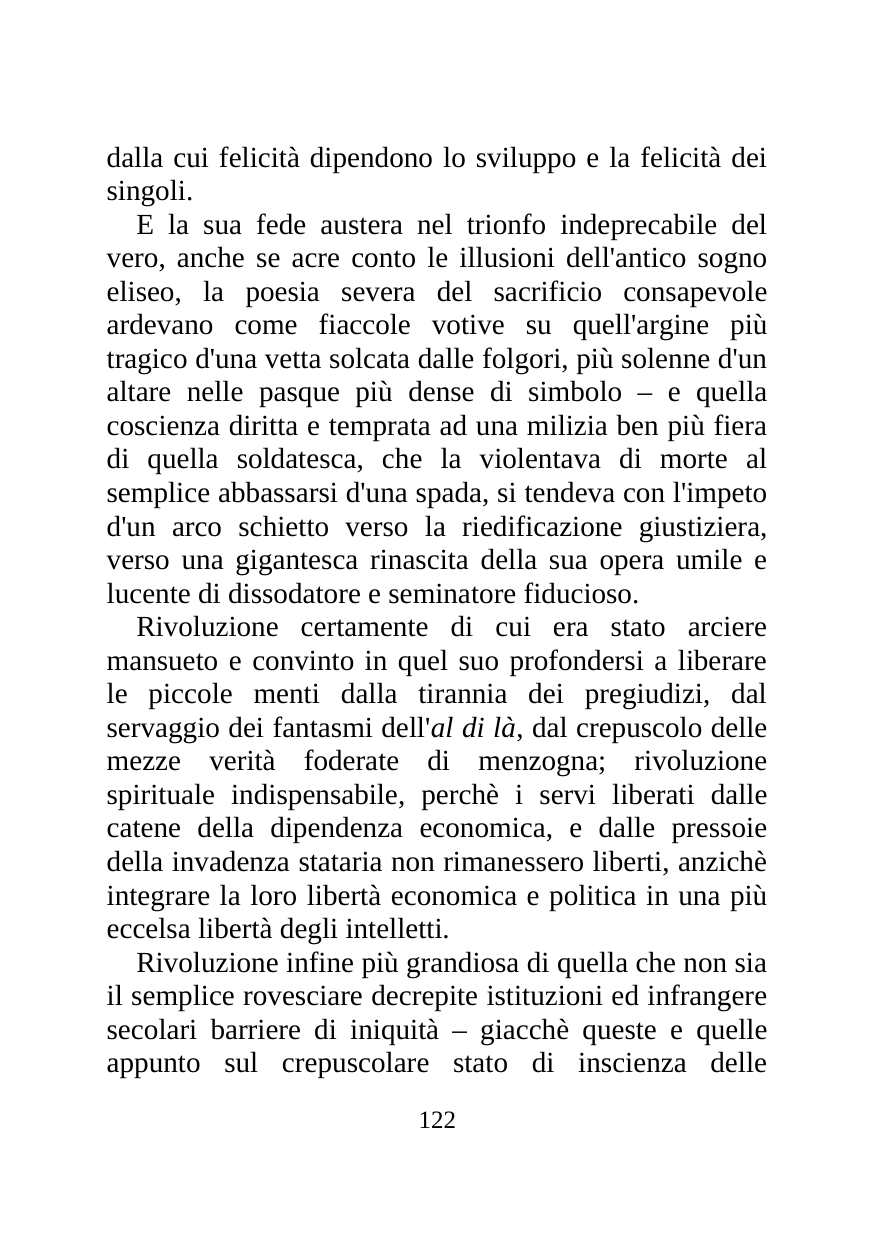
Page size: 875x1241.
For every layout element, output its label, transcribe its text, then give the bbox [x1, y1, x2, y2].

text Rivoluzione infine più grandiosa di quella che non sia il semplice rovesciare decrepite istituzioni ed infrangere secolari barriere di iniquità – giacchè queste e quelle appunto sul crepuscolare stato di inscienza delle [106, 945, 768, 1079]
text dalla cui felicità dipendono lo sviluppo e la felicità dei singoli. [106, 140, 768, 207]
text Rivoluzione certamente di cui era stato arciere mansueto e convinto in quel suo profondersi a liberare le piccole menti dalla tirannia dei pregiudizi, dal servaggio dei fantasmi dell'al di là, dal crepuscolo delle mezze verità foderate di menzogna; rivoluzione spirituale indispensabile, perchè i servi liberati dalle catene della dipendenza economica, e dalle pressoie della invadenza stataria non rimanessero liberti, anzichè integrare la loro libertà economica e politica in una più eccelsa libertà degli intelletti. [106, 609, 768, 945]
text E la sua fede austera nel trionfo indeprecabile del vero, anche se acre conto le illusioni dell'antico sogno eliseo, la poesia severa del sacrificio consapevole ardevano come fiaccole votive su quell'argine più tragico d'una vetta solcata dalle folgori, più solenne d'un altare nelle pasque più dense di simbolo – e quella coscienza diritta e temprata ad una milizia ben più fiera di quella soldatesca, che la violentava di morte al semplice abbassarsi d'una spada, si tendeva con l'impeto d'un arco schietto verso la riedificazione giustiziera, verso una gigantesca rinascita della sua opera umile e lucente di dissodatore e seminatore fiducioso. [106, 207, 768, 609]
